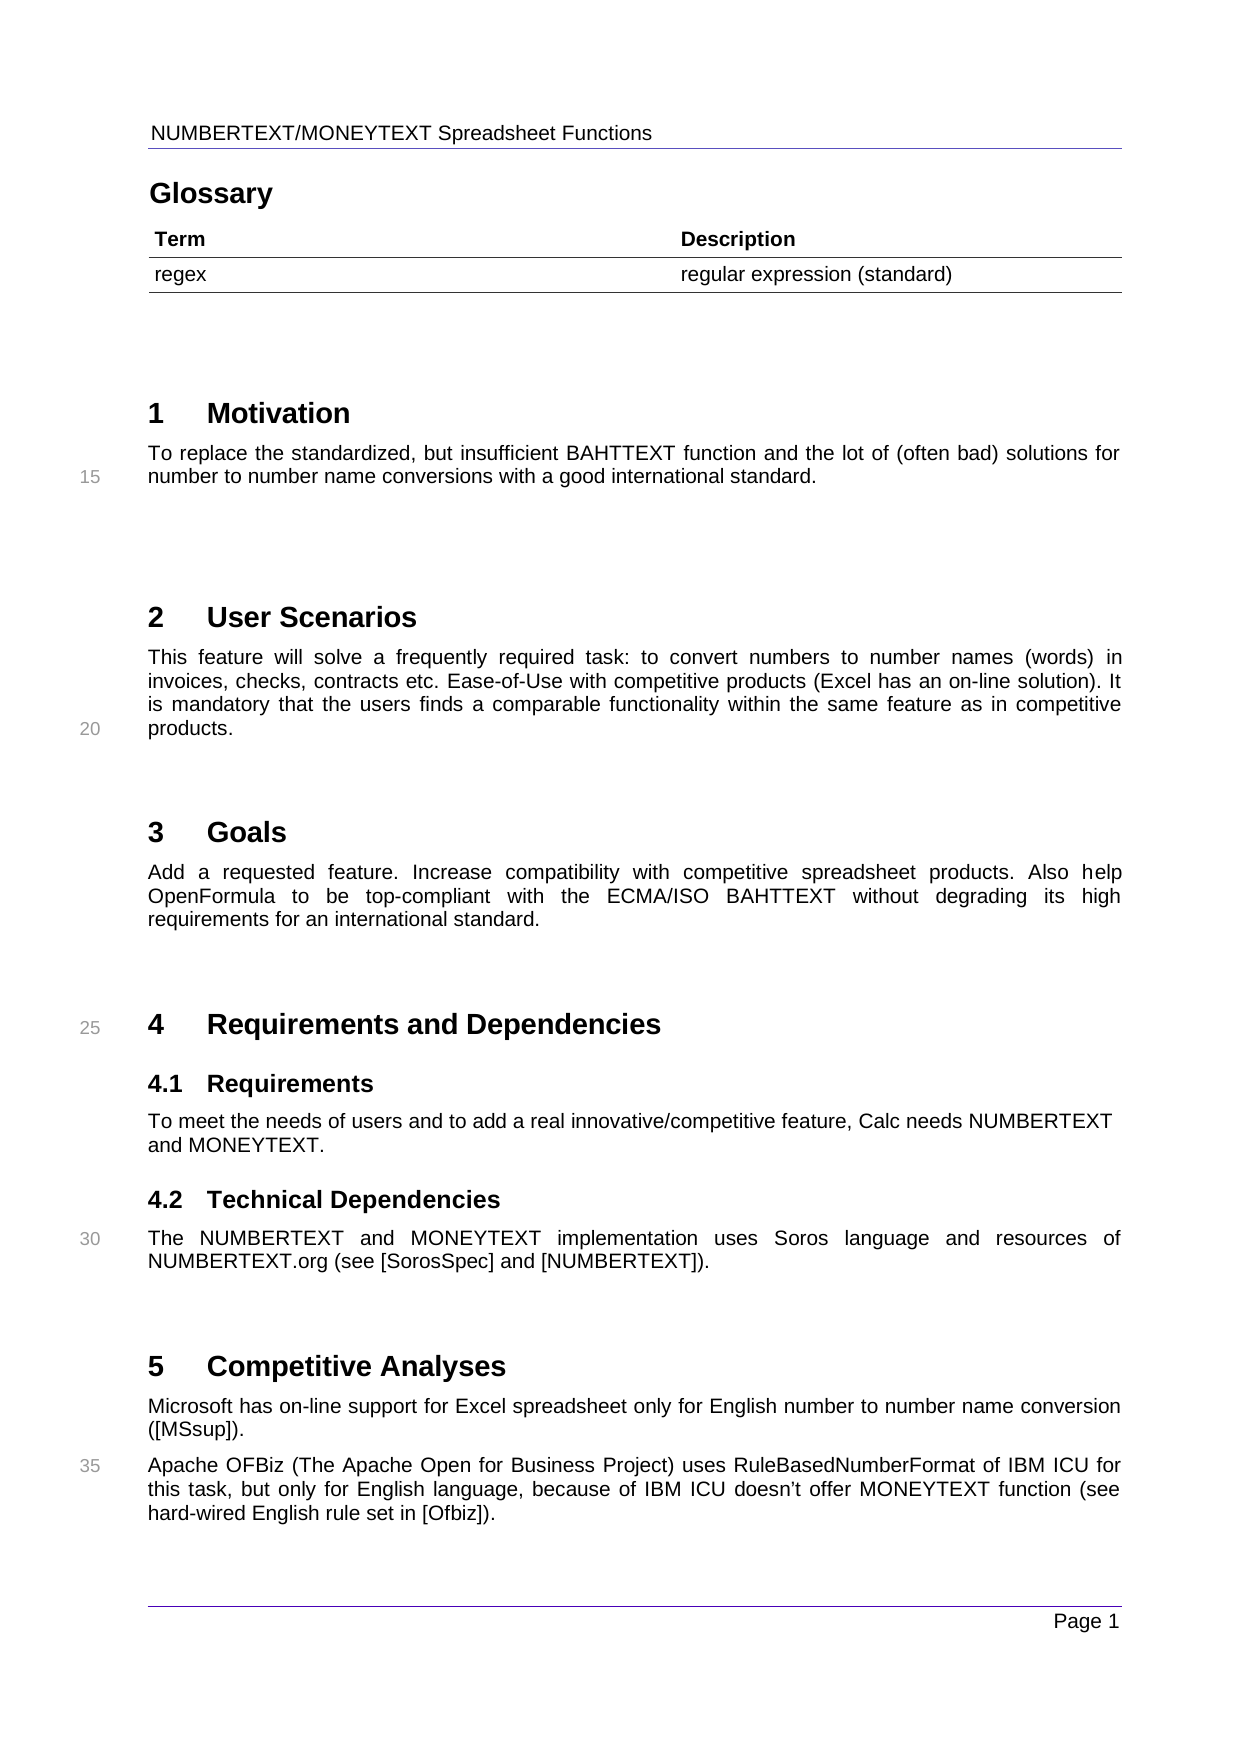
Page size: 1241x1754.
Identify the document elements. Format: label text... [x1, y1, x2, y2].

text This feature will solve a frequently required task: to convert numbers to number names (words) in invoices, checks, contracts etc. Ease-of-Use with competitive products (Excel has an on-line solution). It is mandatory that the users finds a comparable functionality within the same feature as in competitive products. [148, 646, 1122, 740]
subtitle User Scenarios [148, 601, 1122, 634]
text The NUMBERTEXT and MONEYTEXT implementation uses Soros language and resources of NUMBERTEXT.org (see [SorosSpec] and [NUMBERTEXT]). [148, 1226, 1122, 1273]
table_cell regex [149, 258, 675, 292]
subtitle Requirements and Dependencies [148, 1008, 1122, 1041]
text Add a requested feature. Increase compatibility with competitive spreadsheet products. Also help OpenFormula to be top-compliant with the ECMA/ISO BAHTTEXT without degrading its high requirements for an international standard. [148, 861, 1122, 931]
table_header Term [149, 222, 675, 257]
subtitle Requirements [148, 1070, 1122, 1098]
text Microsoft has on-line support for Excel spreadsheet only for English number to number name conversion ([MSsup]). [148, 1394, 1122, 1441]
subtitle Motivation [148, 397, 1122, 429]
subtitle Glossary [149, 177, 1122, 209]
text To meet the needs of users and to add a real innovative/competitive feature, Calc needs NUMBERTEXT and MONEYTEXT. [148, 1110, 1122, 1157]
table_cell regular expression (standard) [675, 258, 1122, 292]
text To replace the standardized, but insufficient BAHTTEXT function and the lot of (often bad) solutions for number to number name conversions with a good international standard. [148, 441, 1122, 488]
subtitle Technical Dependencies [148, 1186, 1122, 1214]
text Apache OFBiz (The Apache Open for Business Project) uses RuleBasedNumberFormat of IBM ICU for this task, but only for English language, because of IBM ICU doesn’t offer MONEYTEXT function (see hard-wired English rule set in [Ofbiz]). [148, 1454, 1122, 1524]
subtitle Goals [148, 816, 1122, 849]
table_header Description [675, 222, 1122, 257]
subtitle Competitive Analyses [148, 1350, 1122, 1383]
